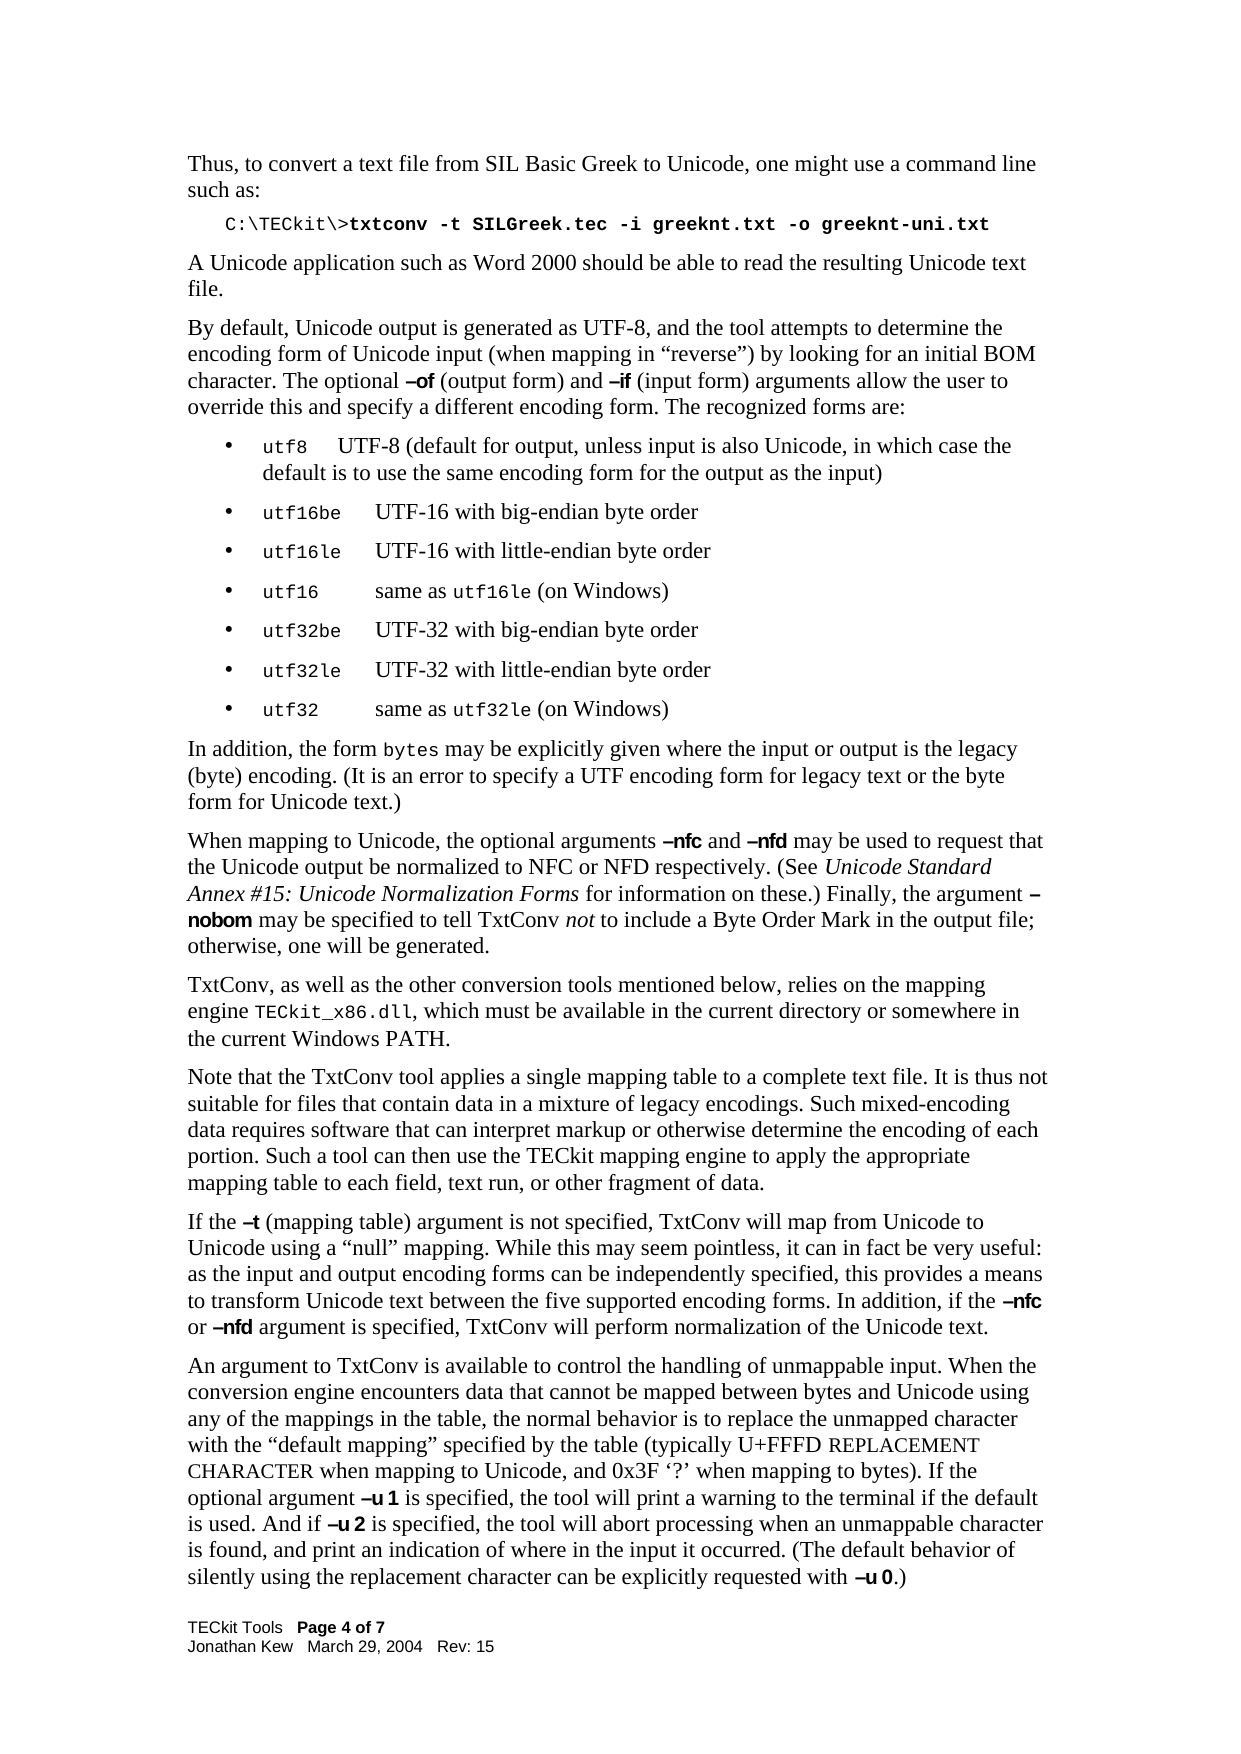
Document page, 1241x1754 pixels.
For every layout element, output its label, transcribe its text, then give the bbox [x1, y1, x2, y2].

list utf32 same as utf32le (on Windows) [225, 695, 1053, 722]
text By default, Unicode output is generated as UTF-8, and the tool attempts to determine the encoding form of Unicode input (when mapping in “reverse”) by looking for an initial BOM character. The optional –of (output form) and –if (input form) arguments allow the user to override this and specify a different encoding form. The recognized forms are: [187, 314, 1053, 419]
text TxtConv, as well as the other conversion tools mentioned below, relies on the mapping engine TECkit_x86.dll, which must be available in the current directory or somewhere in the current Windows PATH. [187, 971, 1053, 1051]
text Thus, to convert a text file from SIL Basic Greek to Unicode, one might use a command line such as: [187, 150, 1053, 203]
text An argument to TxtConv is available to control the handling of unmappable input. When the conversion engine encounters data that cannot be mapped between bytes and Unicode using any of the mappings in the table, the normal behavior is to replace the unmapped character with the “default mapping” specified by the table (typically U+FFFD REPLACEMENT CHARACTER when mapping to Unicode, and 0x3F ‘?’ when mapping to bytes). If the optional argument –u 1 is specified, the tool will print a warning to the terminal if the default is used. And if –u 2 is specified, the tool will abort processing when an unmappable character is found, and print an indication of where in the input it occurred. (The default behavior of silently using the replacement character can be explicitly requested with –u 0.) [187, 1352, 1053, 1589]
list utf16le UTF-16 with little-endian byte order [225, 537, 1053, 564]
list utf16 same as utf16le (on Windows) [225, 577, 1053, 604]
list utf32be UTF-32 with big-endian byte order [225, 616, 1053, 643]
list utf16be UTF-16 with big-endian byte order [225, 498, 1053, 525]
text A Unicode application such as Word 2000 should be able to read the resulting Unicode text file. [187, 249, 1053, 302]
text If the –t (mapping table) argument is not specified, TxtConv will map from Unicode to Unicode using a “null” mapping. While this may seem pointless, it can in fact be very useful: as the input and output encoding forms can be independently specified, this provides a means to transform Unicode text between the five supported encoding forms. In addition, if the –nfc or –nfd argument is specified, TxtConv will perform normalization of the Unicode text. [187, 1208, 1053, 1339]
list utf8 UTF-8 (default for output, unless input is also Unicode, in which case the default is to use the same encoding form for the output as the input) [225, 432, 1053, 485]
text In addition, the form bytes may be explicitly given where the input or output is the legacy (byte) encoding. (It is an error to specify a UTF encoding form for legacy text or the byte form for Unicode text.) [187, 735, 1053, 814]
list utf32le UTF-32 with little-endian byte order [225, 656, 1053, 683]
text C:\TECkit\>txtconv -t SILGreek.tec -i greeknt.txt -o greeknt-uni.txt [225, 215, 1053, 236]
text When mapping to Unicode, the optional arguments –nfc and –nfd may be used to request that the Unicode output be normalized to NFC or NFD respectively. (See Unicode Standard Annex #15: Unicode Normalization Forms for information on these.) Finally, the argument –nobom may be specified to tell TxtConv not to include a Byte Order Mark in the output file; otherwise, one will be generated. [187, 827, 1053, 959]
text Note that the TxtConv tool applies a single mapping table to a complete text file. It is thus not suitable for files that contain data in a mixture of legacy encodings. Such mixed-encoding data requires software that can interpret markup or otherwise determine the encoding of each portion. Such a tool can then use the TECkit mapping engine to apply the appropriate mapping table to each field, text run, or other fragment of data. [187, 1063, 1053, 1195]
